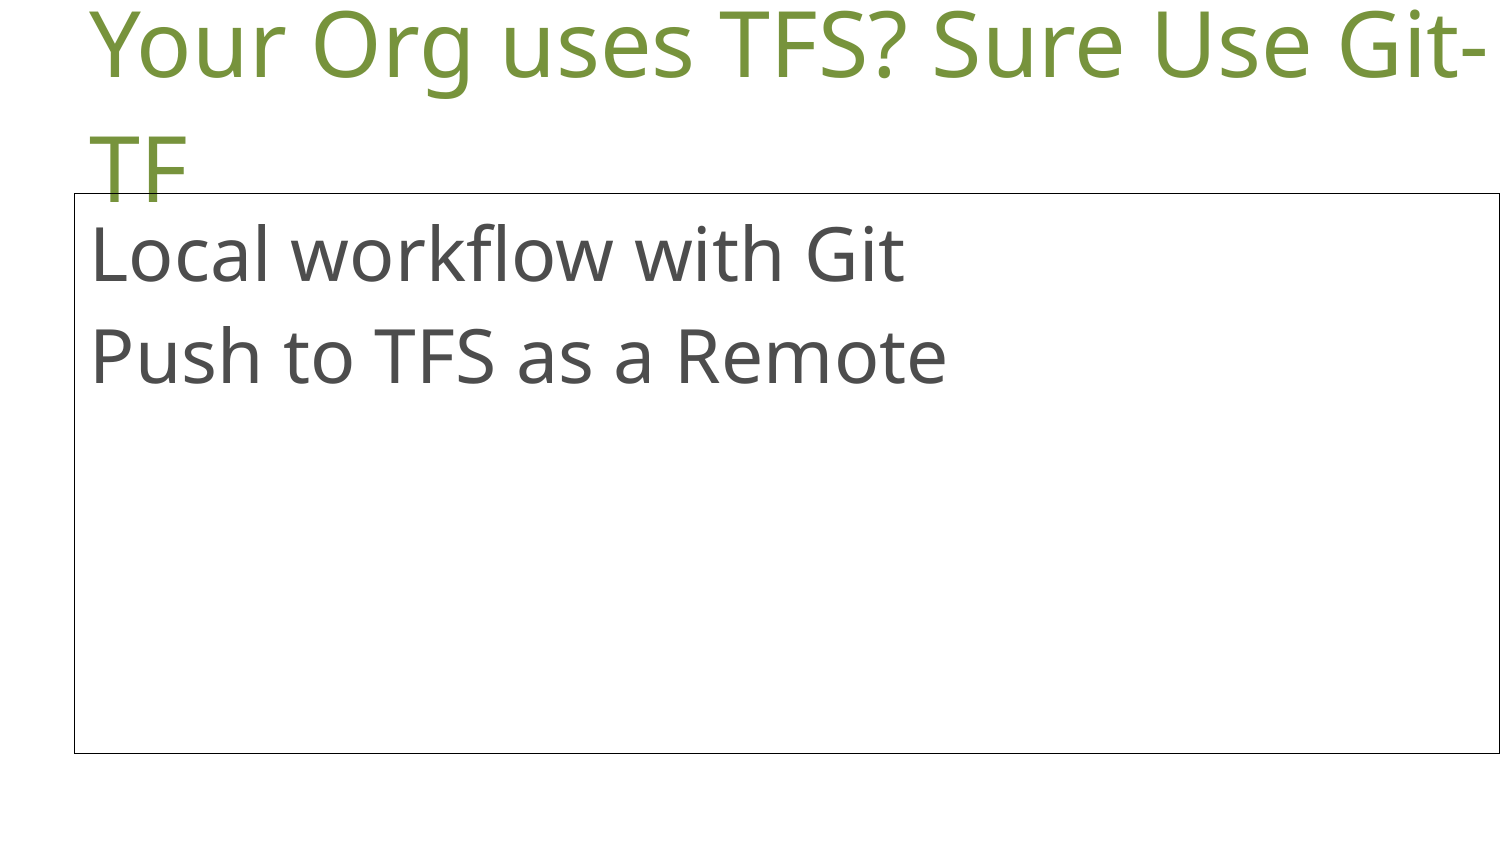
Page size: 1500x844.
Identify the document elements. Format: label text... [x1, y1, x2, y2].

title Your Org uses TFS? Sure Use Git-TF [75, 33, 1500, 175]
text_box Local workflow with Git Push to TFS as a Remote [74, 193, 1500, 754]
